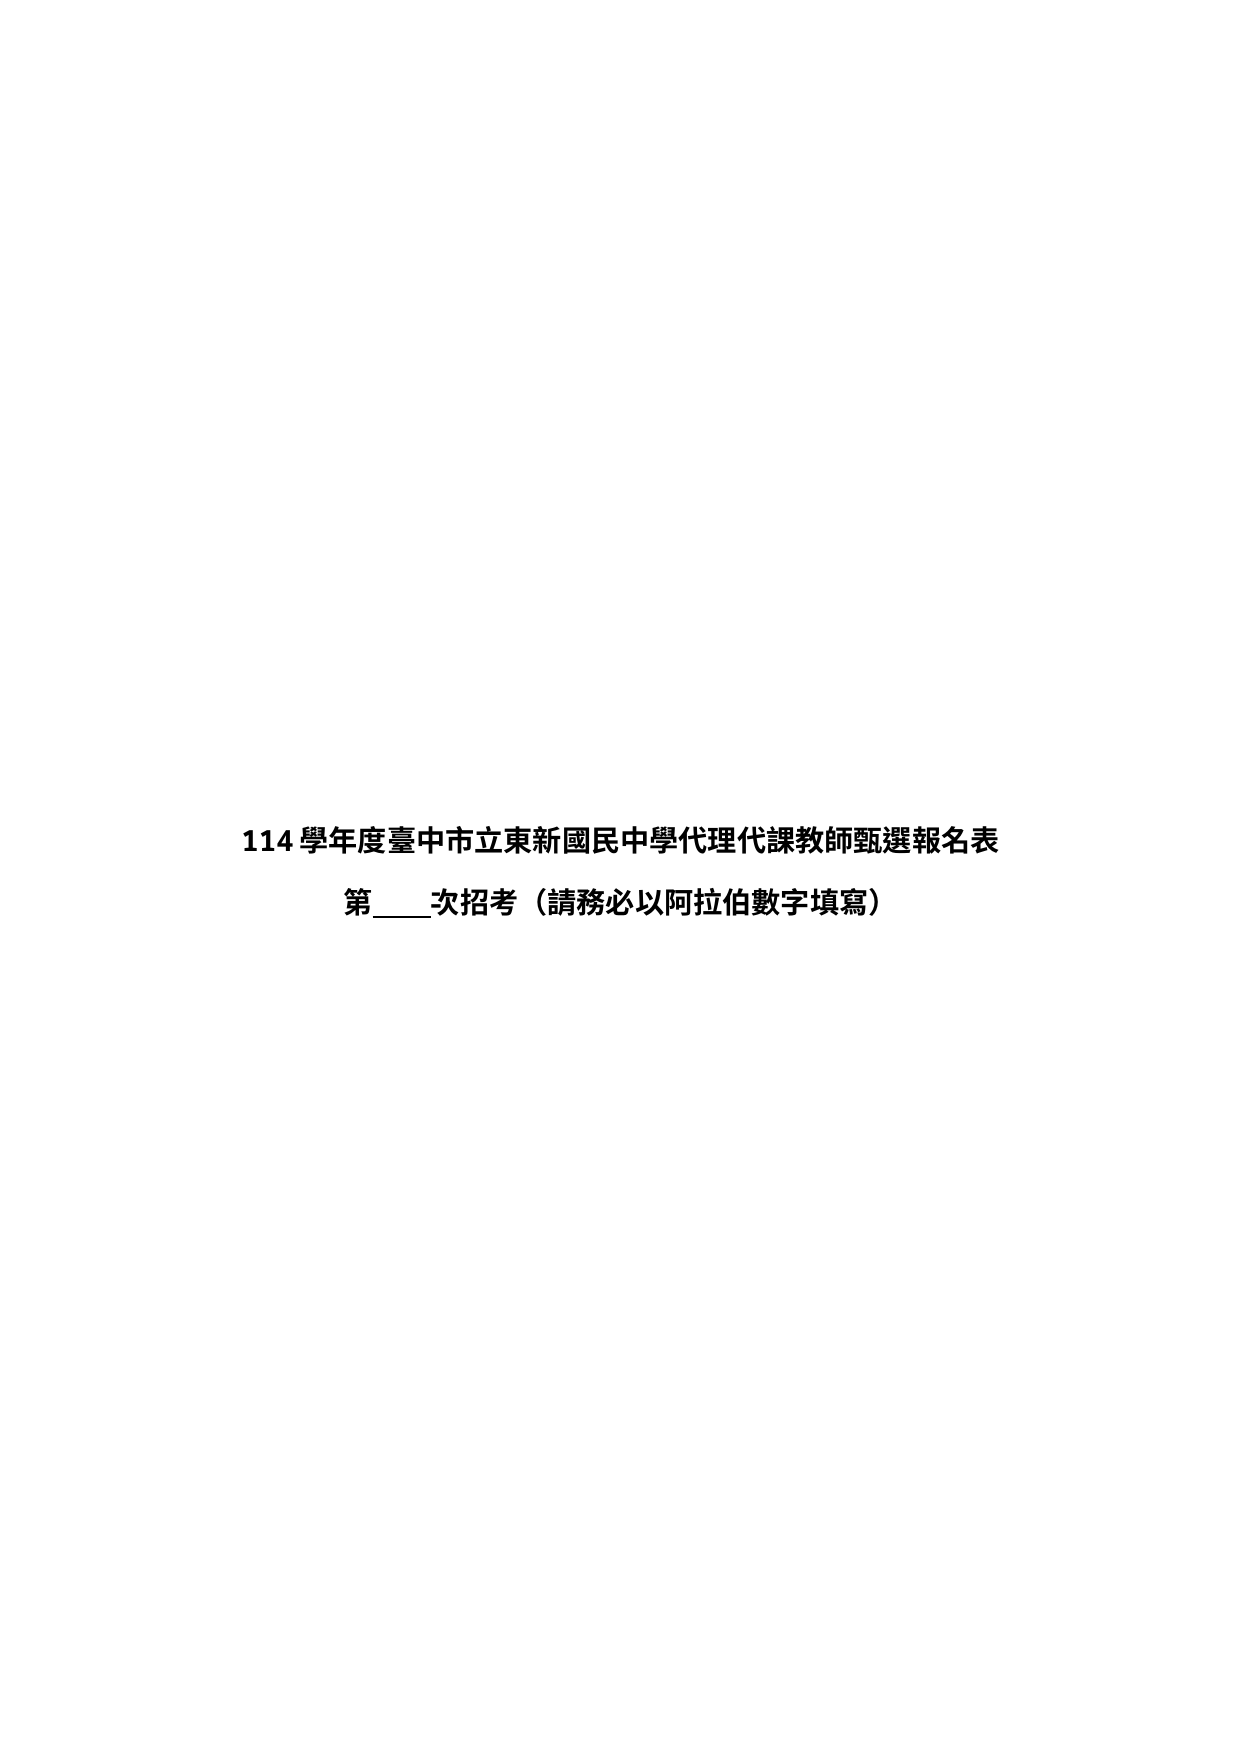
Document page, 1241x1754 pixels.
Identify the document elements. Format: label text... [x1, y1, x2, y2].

text 114學年度臺中市立東新國民中學代理代課教師甄選報名表 [118, 797, 1122, 859]
text 第 次招考（請務必以阿拉伯數字填寫） [118, 859, 1122, 922]
